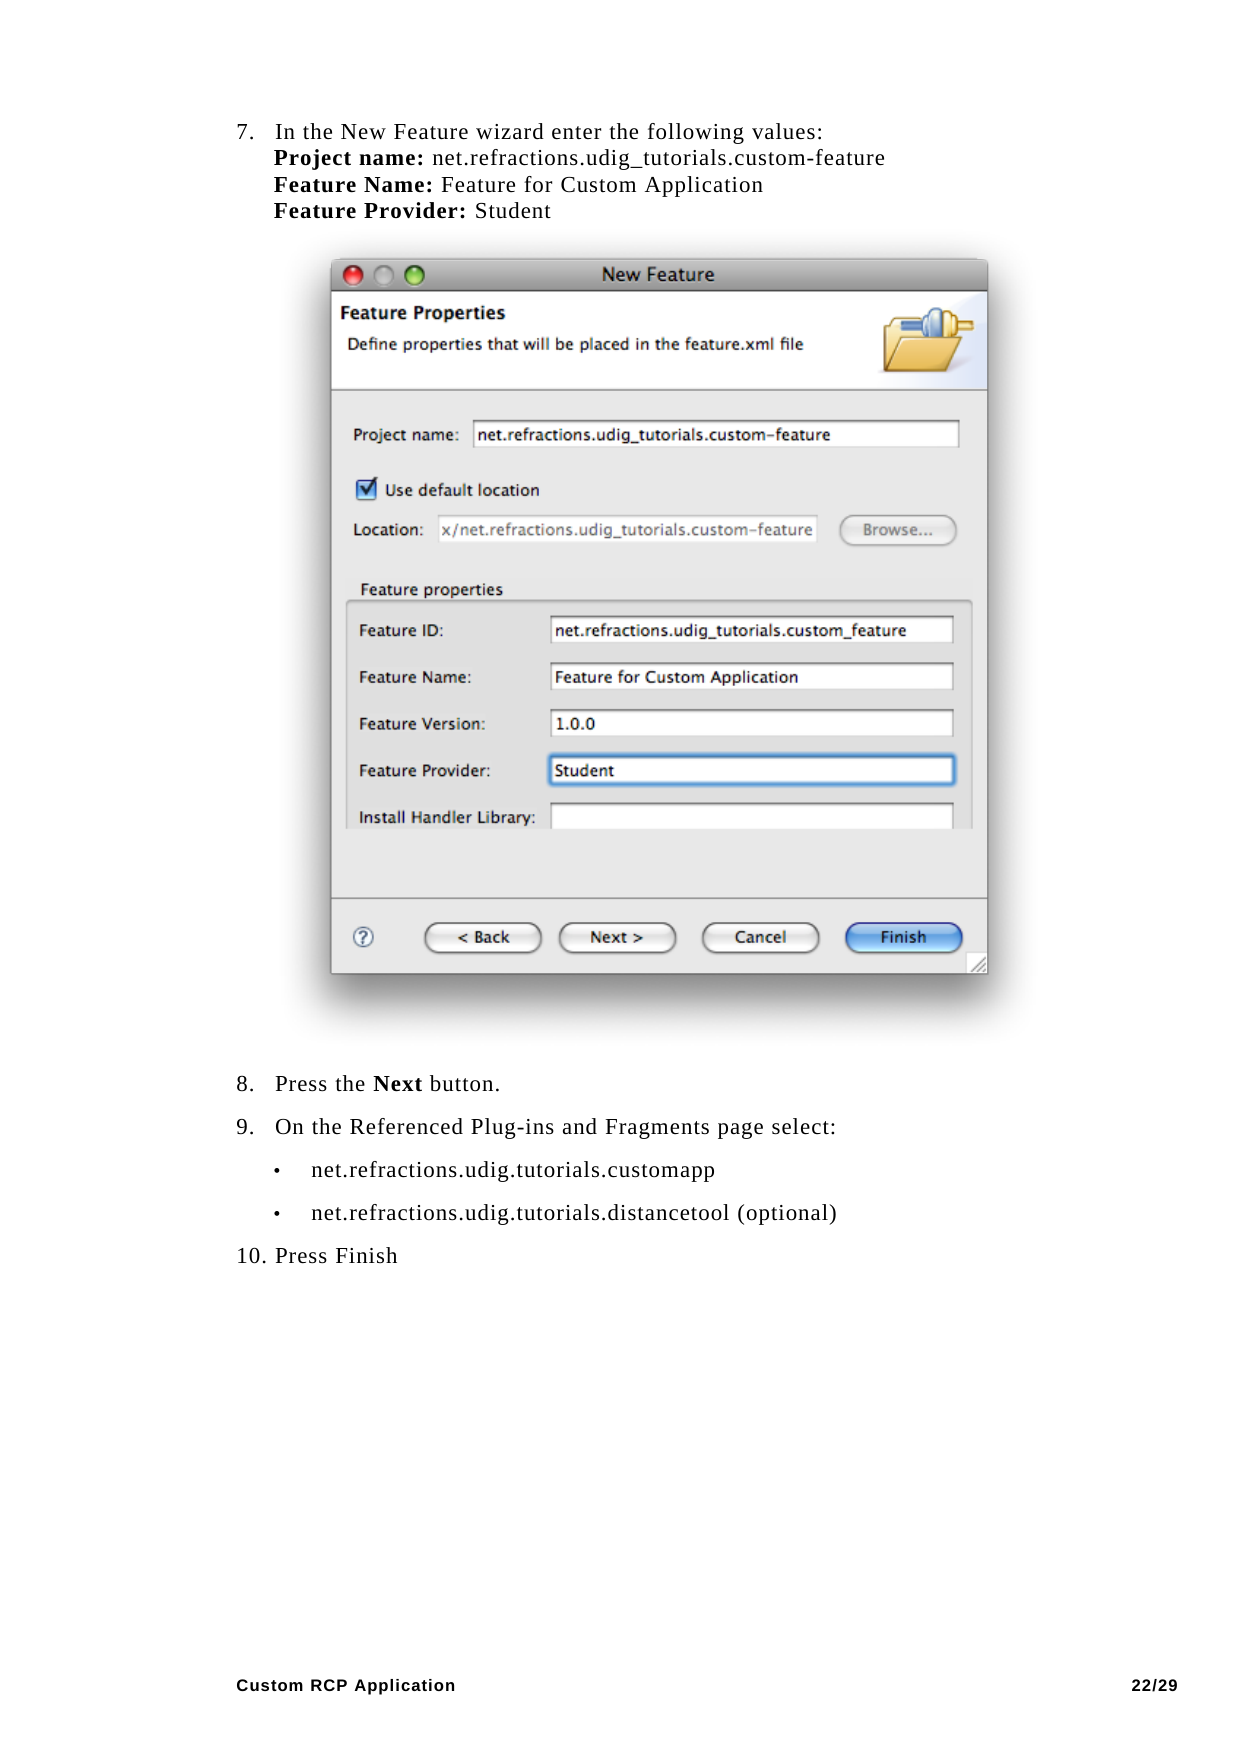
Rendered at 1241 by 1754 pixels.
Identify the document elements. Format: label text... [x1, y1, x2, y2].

list net.refractions.udig.tutorials.customapp [274, 1156, 1181, 1182]
list On the Referenced Plug-ins and Fragments page select: [236, 1113, 1181, 1139]
list Press Finish [236, 1242, 1181, 1268]
list In the New Feature wizard enter the following values: Project name: net.refractions.udig_tutorials.custom-feature Feature Name: Feature for Custom Application Feature Provider: Student [236, 118, 1181, 223]
list Press the Next button. [236, 1070, 1181, 1096]
list net.refractions.udig.tutorials.distancetool (optional) [274, 1199, 1181, 1225]
picture [273, 223, 1045, 1054]
